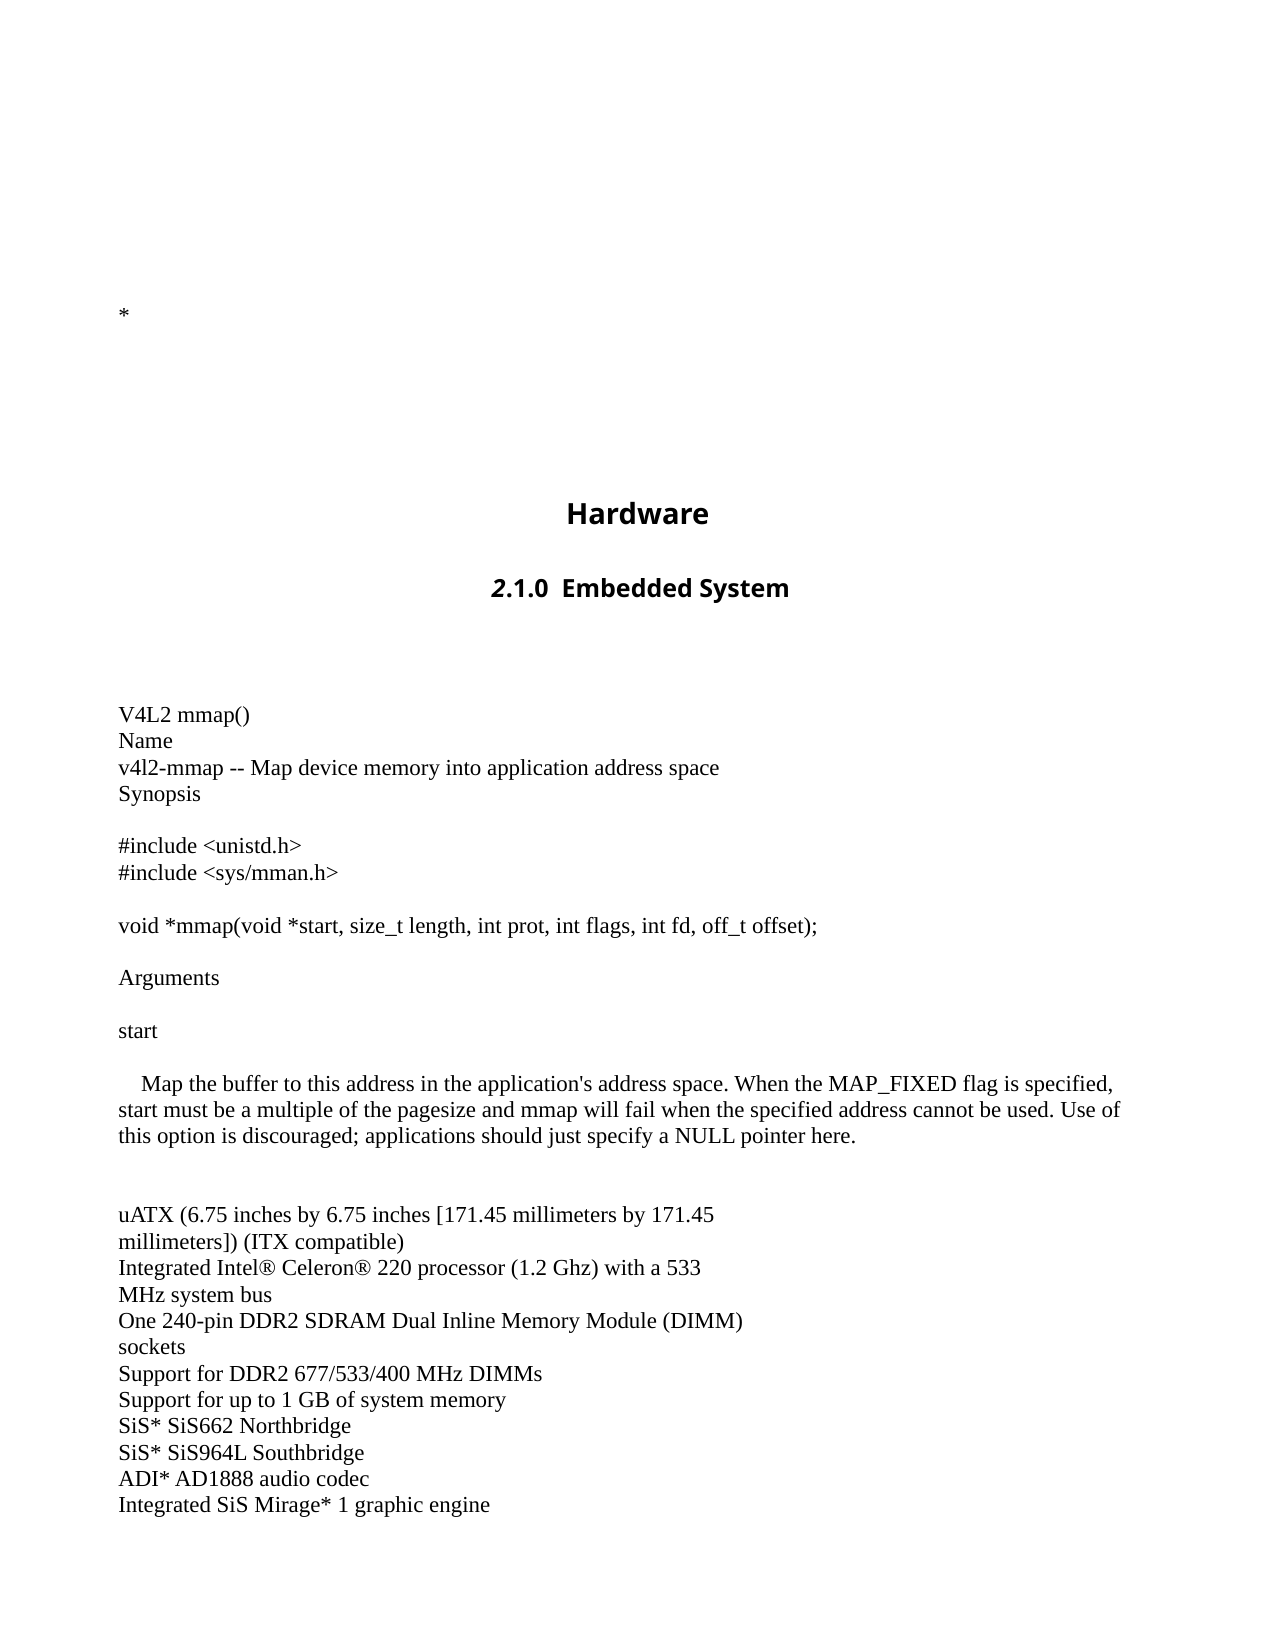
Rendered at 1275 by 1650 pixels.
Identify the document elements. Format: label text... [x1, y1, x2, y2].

text MHz system bus [118, 1281, 1157, 1307]
text Hardware [118, 494, 1157, 533]
text Integrated Intel® Celeron® 220 processor (1.2 Ghz) with a 533 [118, 1254, 1157, 1281]
text SiS* SiS662 Northbridge [118, 1412, 1157, 1439]
text V4L2 mmap() [118, 701, 1157, 727]
text v4l2-mmap -- Map device memory into application address space [118, 753, 1157, 780]
text 2.1.0 Embedded System [118, 570, 1157, 604]
text uATX (6.75 inches by 6.75 inches [171.45 millimeters by 171.45 [118, 1202, 1157, 1228]
text * [118, 303, 1157, 329]
text Map the buffer to this address in the application's address space. When the MAP_FIXED flag is specified, start must be a multiple of the pagesize and mmap will fail when the specified address cannot be used. Use of this option is discouraged; applications should just specify a NULL pointer here. [118, 1070, 1157, 1149]
text Name [118, 727, 1157, 753]
text #include <unistd.h> [118, 833, 1157, 859]
text #include <sys/mman.h> [118, 859, 1157, 885]
text SiS* SiS964L Southbridge [118, 1439, 1157, 1465]
text ADI* AD1888 audio codec [118, 1465, 1157, 1491]
text Support for DDR2 677/533/400 MHz DIMMs [118, 1360, 1157, 1386]
text Arguments [118, 964, 1157, 991]
text Synopsis [118, 780, 1157, 806]
text Integrated SiS Mirage* 1 graphic engine [118, 1491, 1157, 1518]
text Support for up to 1 GB of system memory [118, 1386, 1157, 1412]
text millimeters]) (ITX compatible) [118, 1228, 1157, 1254]
text void *mmap(void *start, size_t length, int prot, int flags, int fd, off_t offset); [118, 912, 1157, 938]
text One 240-pin DDR2 SDRAM Dual Inline Memory Module (DIMM) [118, 1307, 1157, 1333]
text start [118, 1017, 1157, 1043]
text sockets [118, 1333, 1157, 1360]
